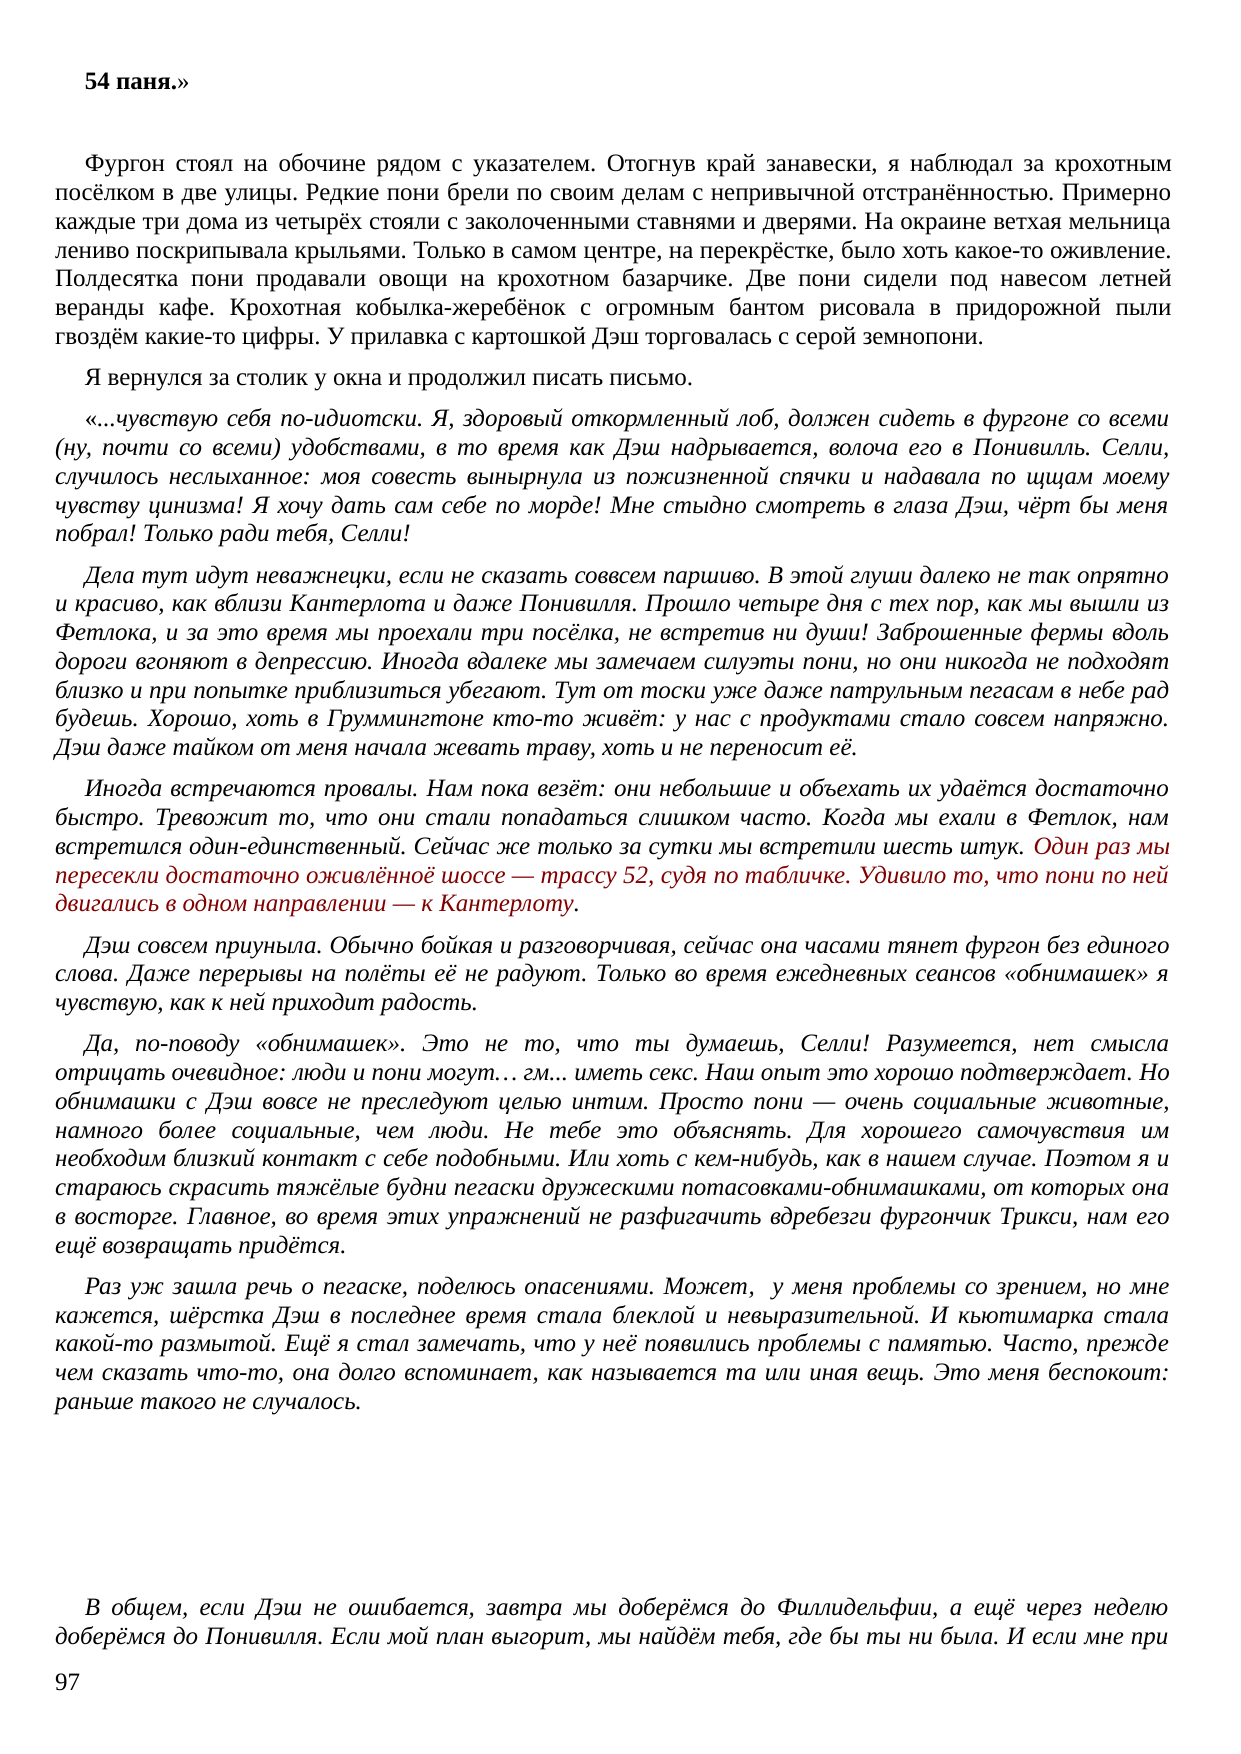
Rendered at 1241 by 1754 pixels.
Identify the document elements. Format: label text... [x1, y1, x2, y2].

text В общем, если Дэш не ошибается, завтра мы доберёмся до Филлидельфии, а ещё через неделю доберёмся до Понивилля. Если мой план выгорит, мы найдём тебя, где бы ты ни была. И если мне при [55, 1592, 1173, 1650]
text 54 паня.» [55, 66, 1173, 95]
text Да, по-поводу «обнимашек». Это не то, что ты думаешь, Селли! Разумеется, нет смысла отрицать очевидное: люди и пони могут… гм... иметь секс. Наш опыт это хорошо подтверждает. Но обнимашки с Дэш вовсе не преследуют целью интим. Просто пони — очень социальные животные, намного более социальные, чем люди. Не тебе это объяснять. Для хорошего самочувствия им необходим близкий контакт с себе подобными. Или хоть с кем-нибудь, как в нашем случае. Поэтом я и стараюсь скрасить тяжёлые будни пегаски дружескими потасовками-обнимашками, от которых она в восторге. Главное, во время этих упражнений не разфигачить вдребезги фургончик Трикси, нам его ещё возвращать придётся. [55, 1028, 1173, 1258]
text Я вернулся за столик у окна и продолжил писать письмо. [55, 362, 1173, 391]
text Иногда встречаются провалы. Нам пока везёт: они небольшие и объехать их удаётся достаточно быстро. Тревожит то, что они стали попадаться слишком часто. Когда мы ехали в Фетлок, нам встретился один-единственный. Сейчас же только за сутки мы встретили шесть штук. Один раз мы пересекли достаточно оживлённоё шоссе — трассу 52, судя по табличке. Удивило то, что пони по ней двигались в одном направлении — к Кантерлоту. [55, 773, 1173, 917]
text Раз уж зашла речь о пегаске, поделюсь опасениями. Может, у меня проблемы со зрением, но мне кажется, шёрстка Дэш в последнее время стала блеклой и невыразительной. И кьютимарка стала какой-то размытой. Ещё я стал замечать, что у неё появились проблемы с памятью. Часто, прежде чем сказать что-то, она долго вспоминает, как называется та или иная вещь. Это меня беспокоит: раньше такого не случалось. [55, 1271, 1173, 1415]
text Дэш совсем приуныла. Обычно бойкая и разговорчивая, сейчас она часами тянет фургон без единого слова. Даже перерывы на полёты её не радуют. Только во время ежедневных сеансов «обнимашек» я чувствую, как к ней приходит радость. [55, 930, 1173, 1016]
text Фургон стоял на обочине рядом с указателем. Отогнув край занавески, я наблюдал за крохотным посёлком в две улицы. Редкие пони брели по своим делам с непривычной отстранённостью. Примерно каждые три дома из четырёх стояли с заколоченными ставнями и дверями. На окраине ветхая мельница лениво поскрипывала крыльями. Только в самом центре, на перекрёстке, было хоть какое-то оживление. Полдесятка пони продавали овощи на крохотном базарчике. Две пони сидели под навесом летней веранды кафе. Крохотная кобылка-жеребёнок с огромным бантом рисовала в придорожной пыли гвоздём какие-то цифры. У прилавка с картошкой Дэш торговалась с серой земнопони. [55, 148, 1173, 350]
text Дела тут идут неважнецки, если не сказать соввсем паршиво. В этой глуши далеко не так опрятно и красиво, как вблизи Кантерлота и даже Понивилля. Прошло четыре дня с тех пор, как мы вышли из Фетлока, и за это время мы проехали три посёлка, не встретив ни души! Заброшенные фермы вдоль дороги вгоняют в депрессию. Иногда вдалеке мы замечаем силуэты пони, но они никогда не подходят близко и при попытке приблизиться убегают. Тут от тоски уже даже патрульным пегасам в небе рад будешь. Хорошо, хоть в Груммингтоне кто-то живёт: у нас с продуктами стало совсем напряжно. Дэш даже тайком от меня начала жевать траву, хоть и не переносит её. [55, 560, 1173, 761]
text «...чувствую себя по-идиотски. Я, здоровый откормленный лоб, должен сидеть в фургоне со всеми (ну, почти со всеми) удобствами, в то время как Дэш надрывается, волоча его в Понивилль. Селли, случилось неслыханное: моя совесть вынырнула из пожизненной спячки и надавала по щщам моему чувству цинизма! Я хочу дать сам себе по морде! Мне стыдно смотреть в глаза Дэш, чёрт бы меня побрал! Только ради тебя, Селли! [55, 403, 1173, 547]
